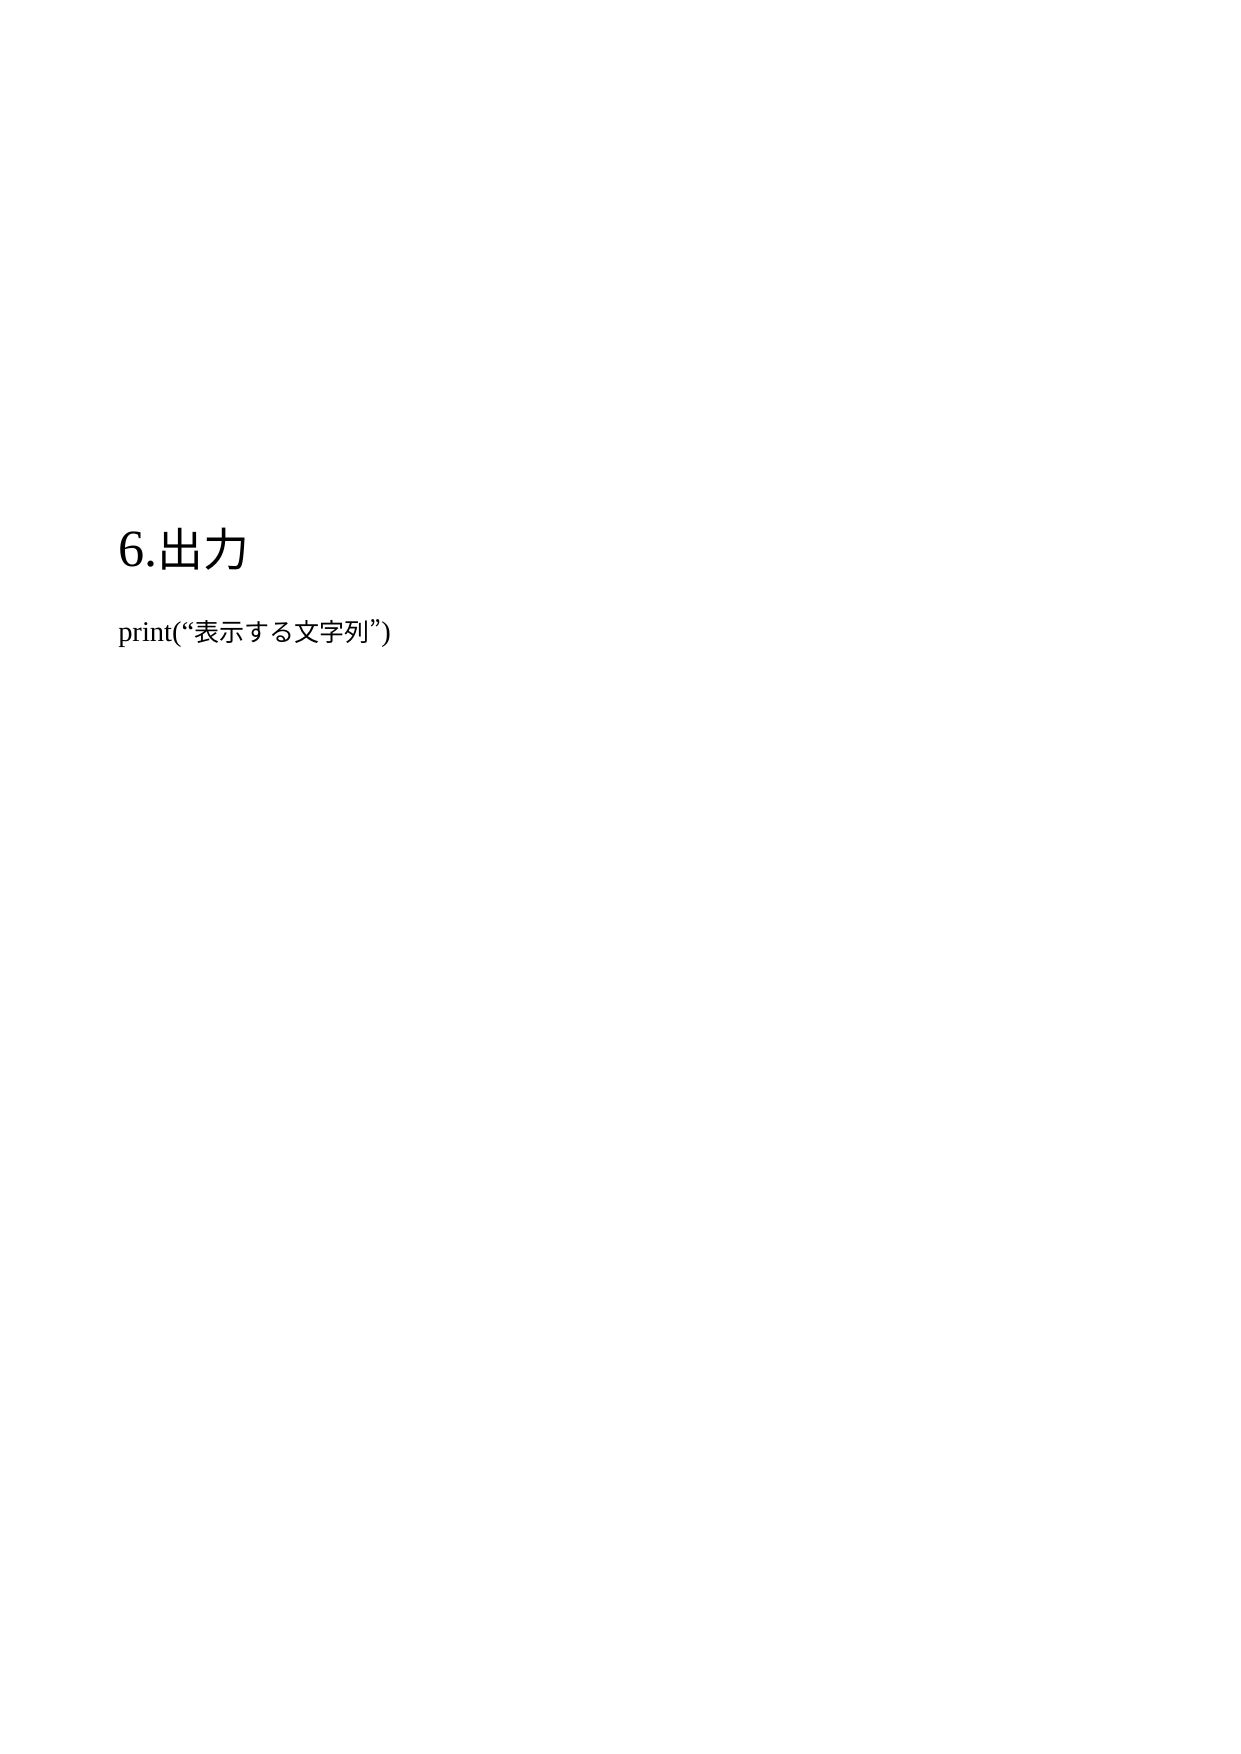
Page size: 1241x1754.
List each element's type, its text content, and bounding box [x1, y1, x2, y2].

text 6.出力 [118, 513, 1122, 579]
text print(“表示する文字列”) [118, 612, 1122, 649]
